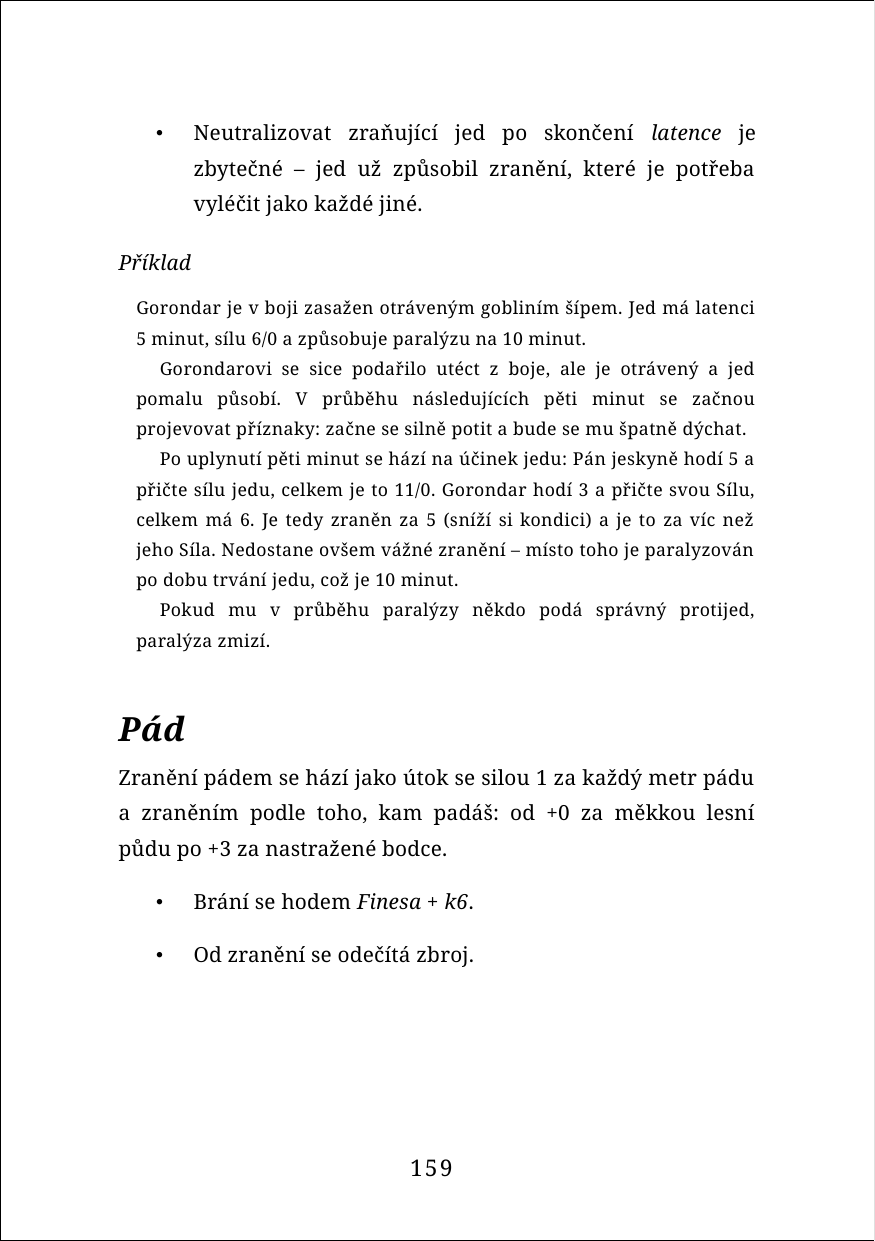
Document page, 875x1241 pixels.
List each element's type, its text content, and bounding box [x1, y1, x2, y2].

subtitle Pád [118, 706, 756, 751]
text Zranění pádem se hází jako útok se silou 1 za každý metr pádu a zraněním podle toho, kam padáš: od +0 za měkkou lesní půdu po +3 za nastražené bodce. [118, 763, 756, 862]
text Gorondar je v boji zasažen otráveným gobliním šípem. Jed má latenci 5 minut, sílu 6/0 a způsobuje paralýzu na 10 minut. Gorondarovi se sice podařilo utéct z boje, ale je otrávený a jed pomalu působí. V průběhu následujících pěti minut se začnou projevovat příznaky: začne se silně potit a bude se mu špatně dýchat. Po uplynutí pěti minut se hází na účinek jedu: Pán jeskyně hodí 5 a přičte sílu jedu, celkem je to 11/0. Gorondar hodí 3 a přičte svou Sílu, celkem má 6. Je tedy zraněn za 5 (sníží si kondici) a je to za víc než jeho Síla. Nedostane ovšem vážné zranění – místo toho je paralyzován po dobu trvání jedu, což je 10 minut. Pokud mu v průběhu paralýzy někdo podá správný protijed, paralýza zmizí. [136, 296, 756, 652]
list Od zranění se odečítá zbroj. [156, 940, 756, 969]
list Brání se hodem Finesa + k6. [156, 887, 756, 915]
text Příklad [118, 248, 756, 277]
list Neutralizovat zraňující jed po skončení latence je zbytečné – jed už způsobil zranění, které je potřeba vyléčit jako každé jiné. [156, 118, 756, 218]
